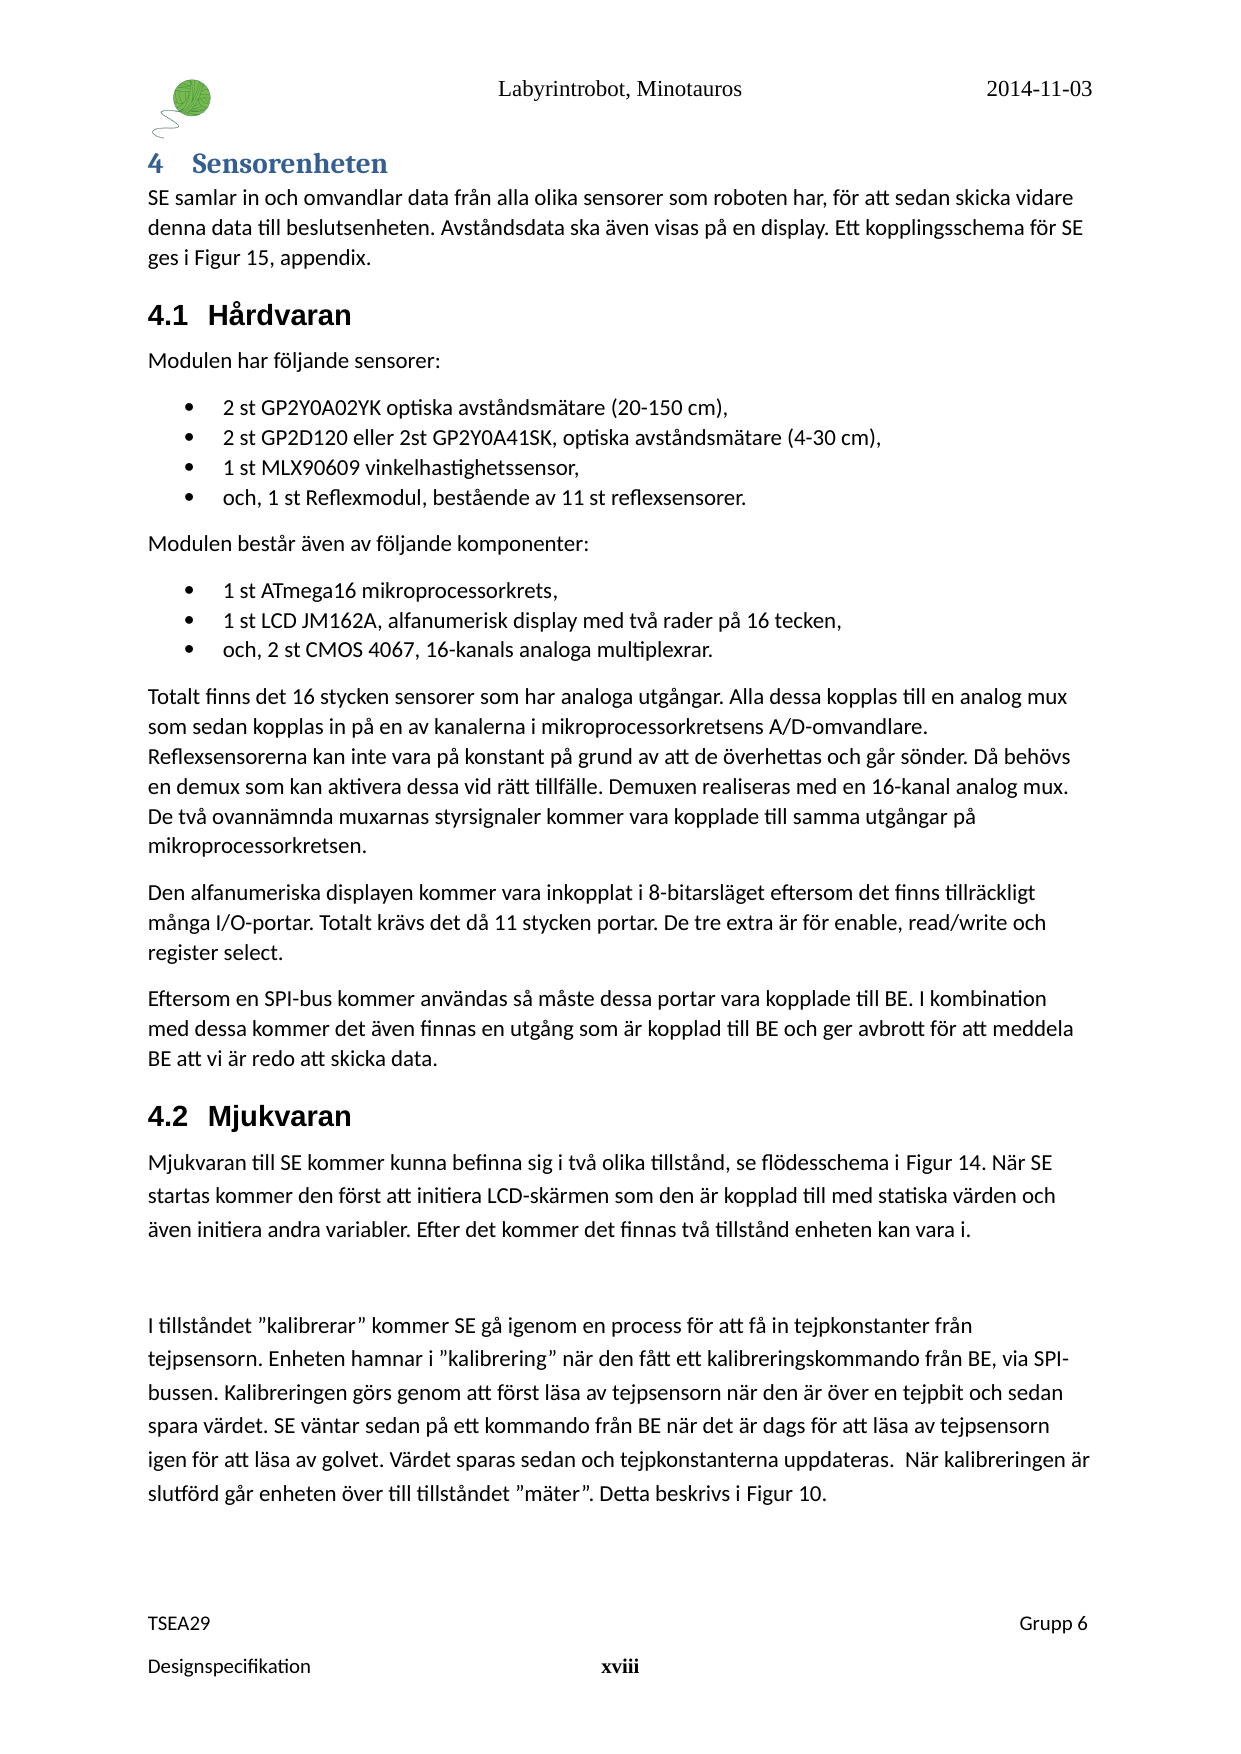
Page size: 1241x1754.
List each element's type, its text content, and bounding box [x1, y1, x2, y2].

text Eftersom en SPI-bus kommer användas så måste dessa portar vara kopplade till BE. I kombination med dessa kommer det även finnas en utgång som är kopplad till BE och ger avbrott för att meddela BE att vi är redo att skicka data. [148, 984, 1093, 1072]
list 1 st MLX90609 vinkelhastighetssensor, [185, 453, 1093, 481]
text I tillståndet ”kalibrerar” kommer SE gå igenom en process för att få in tejpkonstanter från tejpsensorn. Enheten hamnar i ”kalibrering” när den fått ett kalibreringskommando från BE, via SPI-bussen. Kalibreringen görs genom att först läsa av tejpsensorn när den är över en tejpbit och sedan spara värdet. SE väntar sedan på ett kommando från BE när det är dags för att läsa av tejpsensorn igen för att läsa av golvet. Värdet sparas sedan och tejpkonstanterna uppdateras. När kalibreringen är slutförd går enheten över till tillståndet ”mäter”. Detta beskrivs i Figur 10. [148, 1311, 1093, 1507]
list och, 1 st Reflexmodul, bestående av 11 st reflexsensorer. [185, 483, 1093, 511]
text Den alfanumeriska displayen kommer vara inkopplat i 8-bitarsläget eftersom det finns tillräckligt många I/O-portar. Totalt krävs det då 11 stycken portar. De tre extra är för enable, read/write och register select. [148, 878, 1093, 966]
text SE samlar in och omvandlar data från alla olika sensorer som roboten har, för att sedan skicka vidare denna data till beslutsenheten. Avståndsdata ska även visas på en display. Ett kopplingsschema för SE ges i Figur 15, appendix. [148, 183, 1093, 271]
text Modulen har följande sensorer: [148, 346, 1093, 374]
text Mjukvaran till SE kommer kunna befinna sig i två olika tillstånd, se flödesschema i Figur 14. När SE startas kommer den först att initiera LCD-skärmen som den är kopplad till med statiska värden och även initiera andra variabler. Efter det kommer det finnas två tillstånd enheten kan vara i. [148, 1148, 1093, 1243]
list 1 st ATmega16 mikroprocessorkrets, [185, 576, 1093, 604]
text Totalt finns det 16 stycken sensorer som har analoga utgångar. Alla dessa kopplas till en analog mux som sedan kopplas in på en av kanalerna i mikroprocessorkretsens A/D-omvandlare. Reflexsensorerna kan inte vara på konstant på grund av att de överhettas och går sönder. Då behövs en demux som kan aktivera dessa vid rätt tillfälle. Demuxen realiseras med en 16-kanal analog mux. De två ovannämnda muxarnas styrsignaler kommer vara kopplade till samma utgångar på mikroprocessorkretsen. [148, 682, 1093, 860]
picture [150, 76, 214, 141]
subtitle Mjukvaran [148, 1099, 1093, 1133]
subtitle Hårdvaran [148, 298, 1093, 332]
text Modulen består även av följande komponenter: [148, 529, 1093, 557]
list 1 st LCD JM162A, alfanumerisk display med två rader på 16 tecken, [185, 606, 1093, 634]
list 2 st GP2D120 eller 2st GP2Y0A41SK, optiska avståndsmätare (4-30 cm), [185, 423, 1093, 451]
subtitle Sensorenheten [148, 148, 1093, 181]
list och, 2 st CMOS 4067, 16-kanals analoga multiplexrar. [185, 636, 1093, 664]
list 2 st GP2Y0A02YK optiska avståndsmätare (20-150 cm), [185, 393, 1093, 421]
